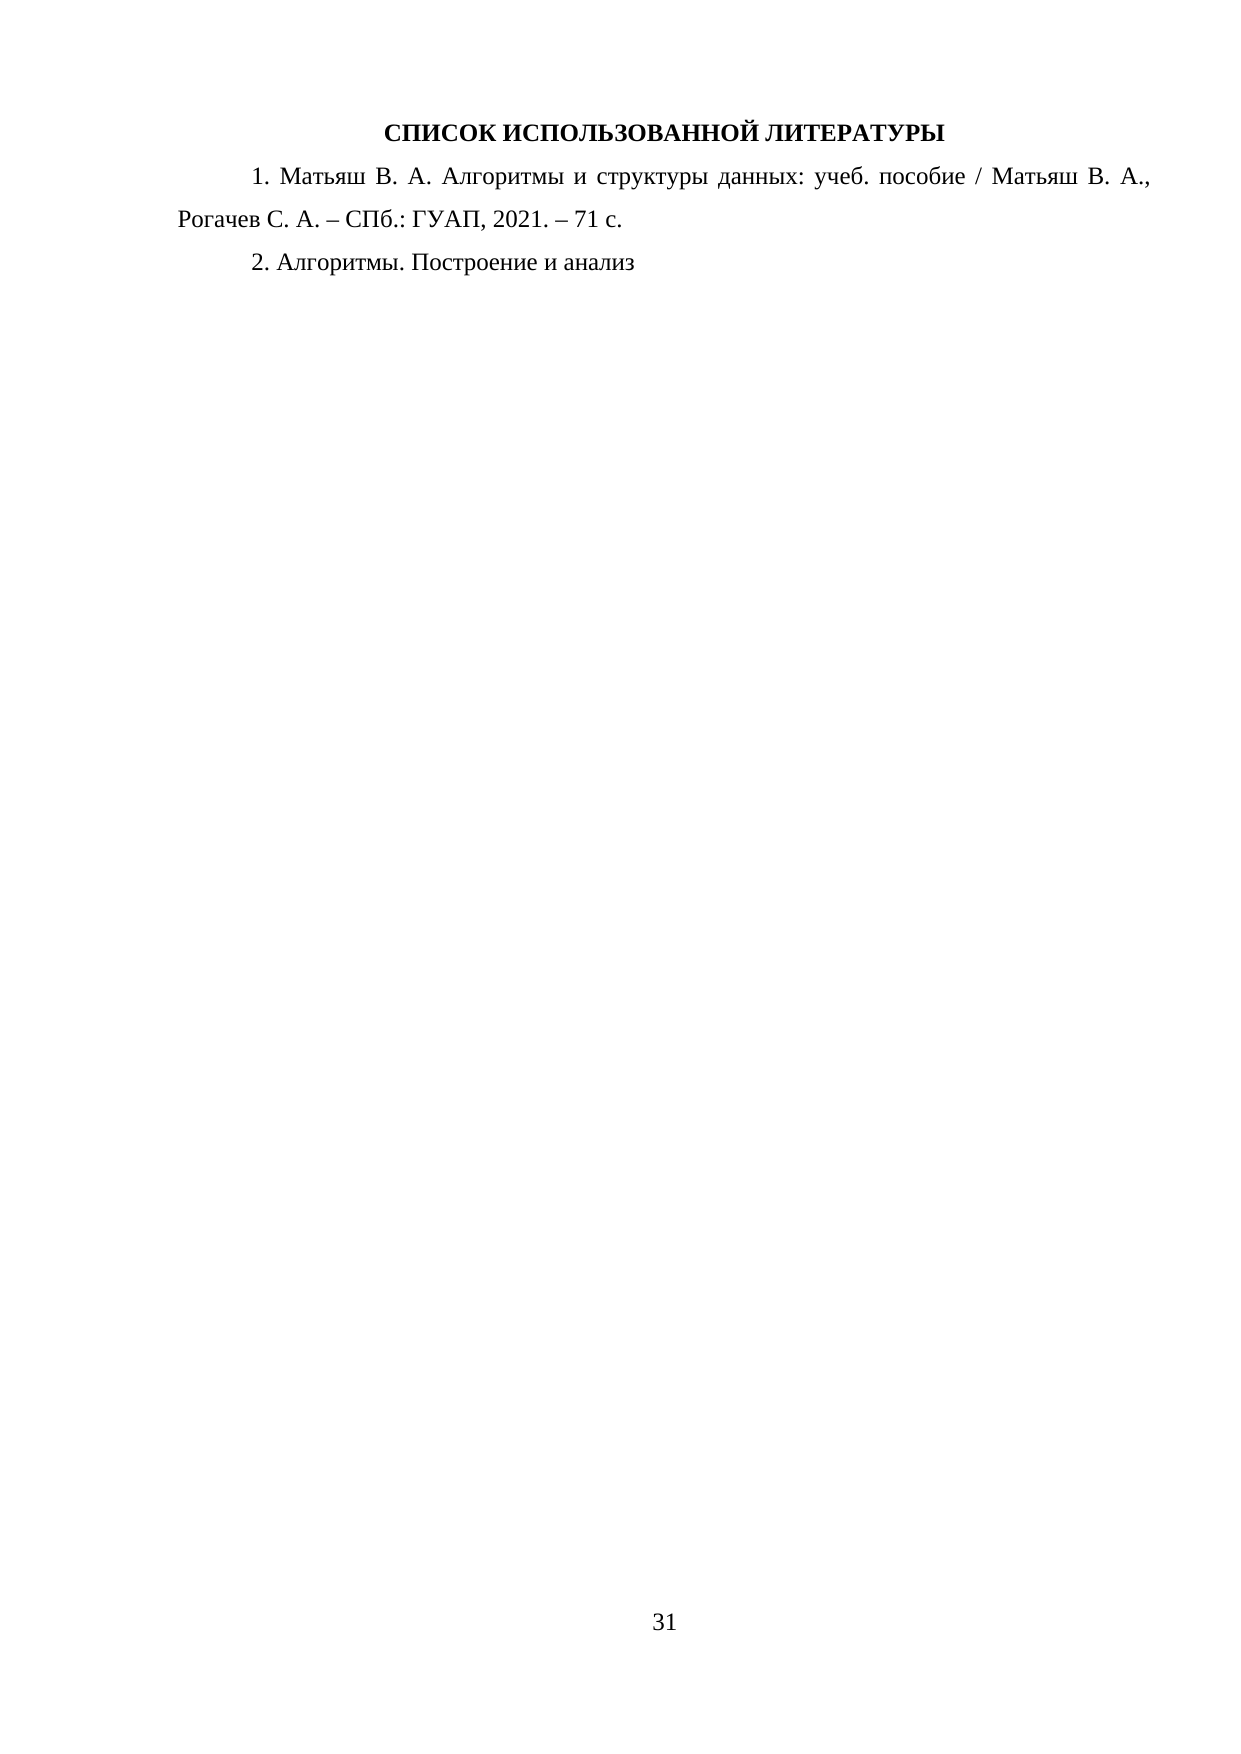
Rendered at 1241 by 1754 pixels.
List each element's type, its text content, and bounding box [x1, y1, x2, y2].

text 2. Алгоритмы. Построение и анализ [177, 247, 1152, 276]
text СПИСОК ИСПОЛЬЗОВАННОЙ ЛИТЕРАТУРЫ [177, 118, 1152, 147]
text 1. Матьяш В. А. Алгоритмы и структуры данных: учеб. пособие / Матьяш В. А., Рогачев С. А. – СПб.: ГУАП, 2021. – 71 с. [177, 161, 1152, 233]
